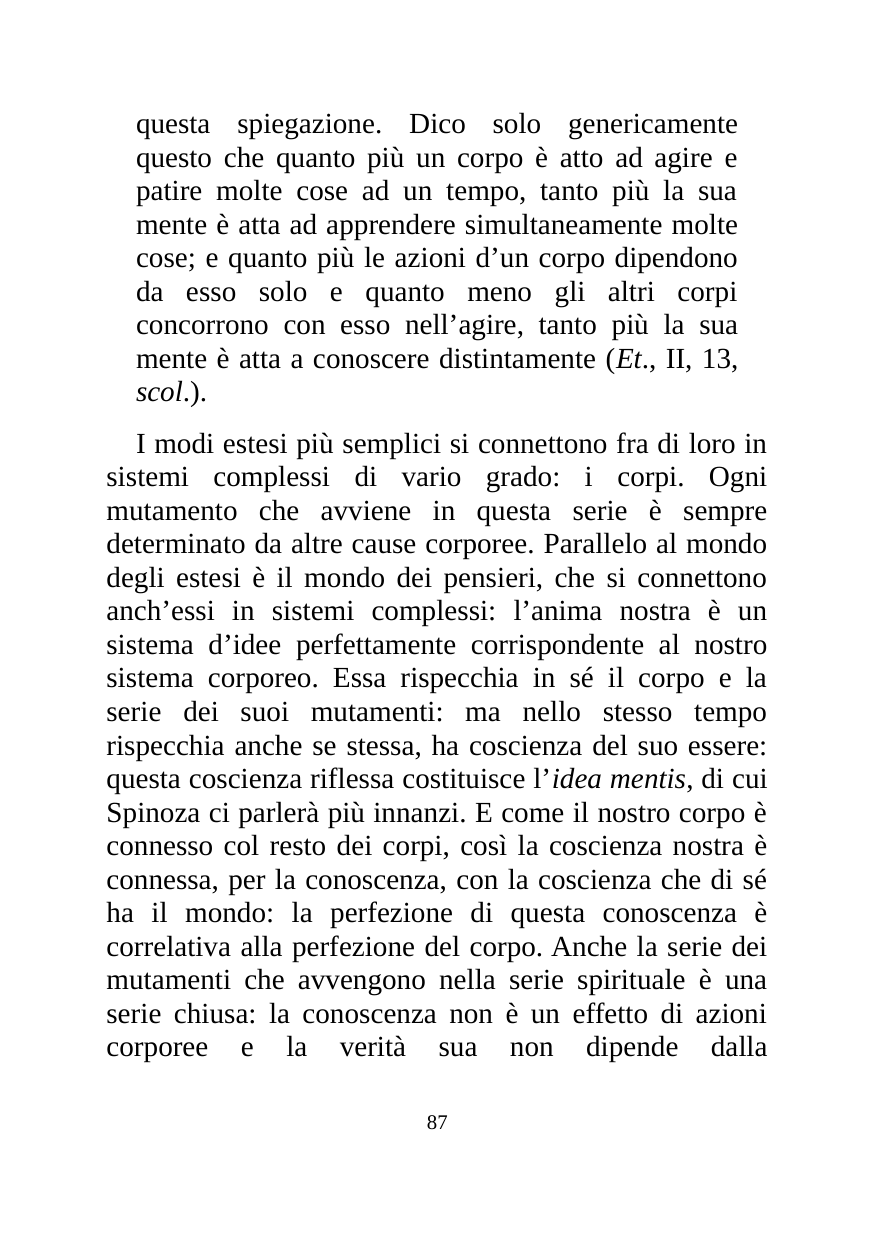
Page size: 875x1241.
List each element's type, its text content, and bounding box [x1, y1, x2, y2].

text questa spiegazione. Dico solo genericamente questo che quanto più un corpo è atto ad agire e patire molte cose ad un tempo, tanto più la sua mente è atta ad apprendere simultaneamente molte cose; e quanto più le azioni d’un corpo dipendono da esso solo e quanto meno gli altri corpi concorrono con esso nell’agire, tanto più la sua mente è atta a conoscere distintamente (Et., II, 13, scol.). [136, 106, 738, 408]
text I modi estesi più semplici si connettono fra di loro in sistemi complessi di vario grado: i corpi. Ogni mutamento che avviene in questa serie è sempre determinato da altre cause corporee. Parallelo al mondo degli estesi è il mondo dei pensieri, che si connettono anch’essi in sistemi complessi: l’anima nostra è un sistema d’idee perfettamente corrispondente al nostro sistema corporeo. Essa rispecchia in sé il corpo e la serie dei suoi mutamenti: ma nello stesso tempo rispecchia anche se stessa, ha coscienza del suo essere: questa coscienza riflessa costituisce l’idea mentis, di cui Spinoza ci parlerà più innanzi. E come il nostro corpo è connesso col resto dei corpi, così la coscienza nostra è connessa, per la conoscenza, con la coscienza che di sé ha il mondo: la perfezione di questa conoscenza è correlativa alla perfezione del corpo. Anche la serie dei mutamenti che avvengono nella serie spirituale è una serie chiusa: la conoscenza non è un effetto di azioni corporee e la verità sua non dipende dalla [106, 426, 768, 1063]
